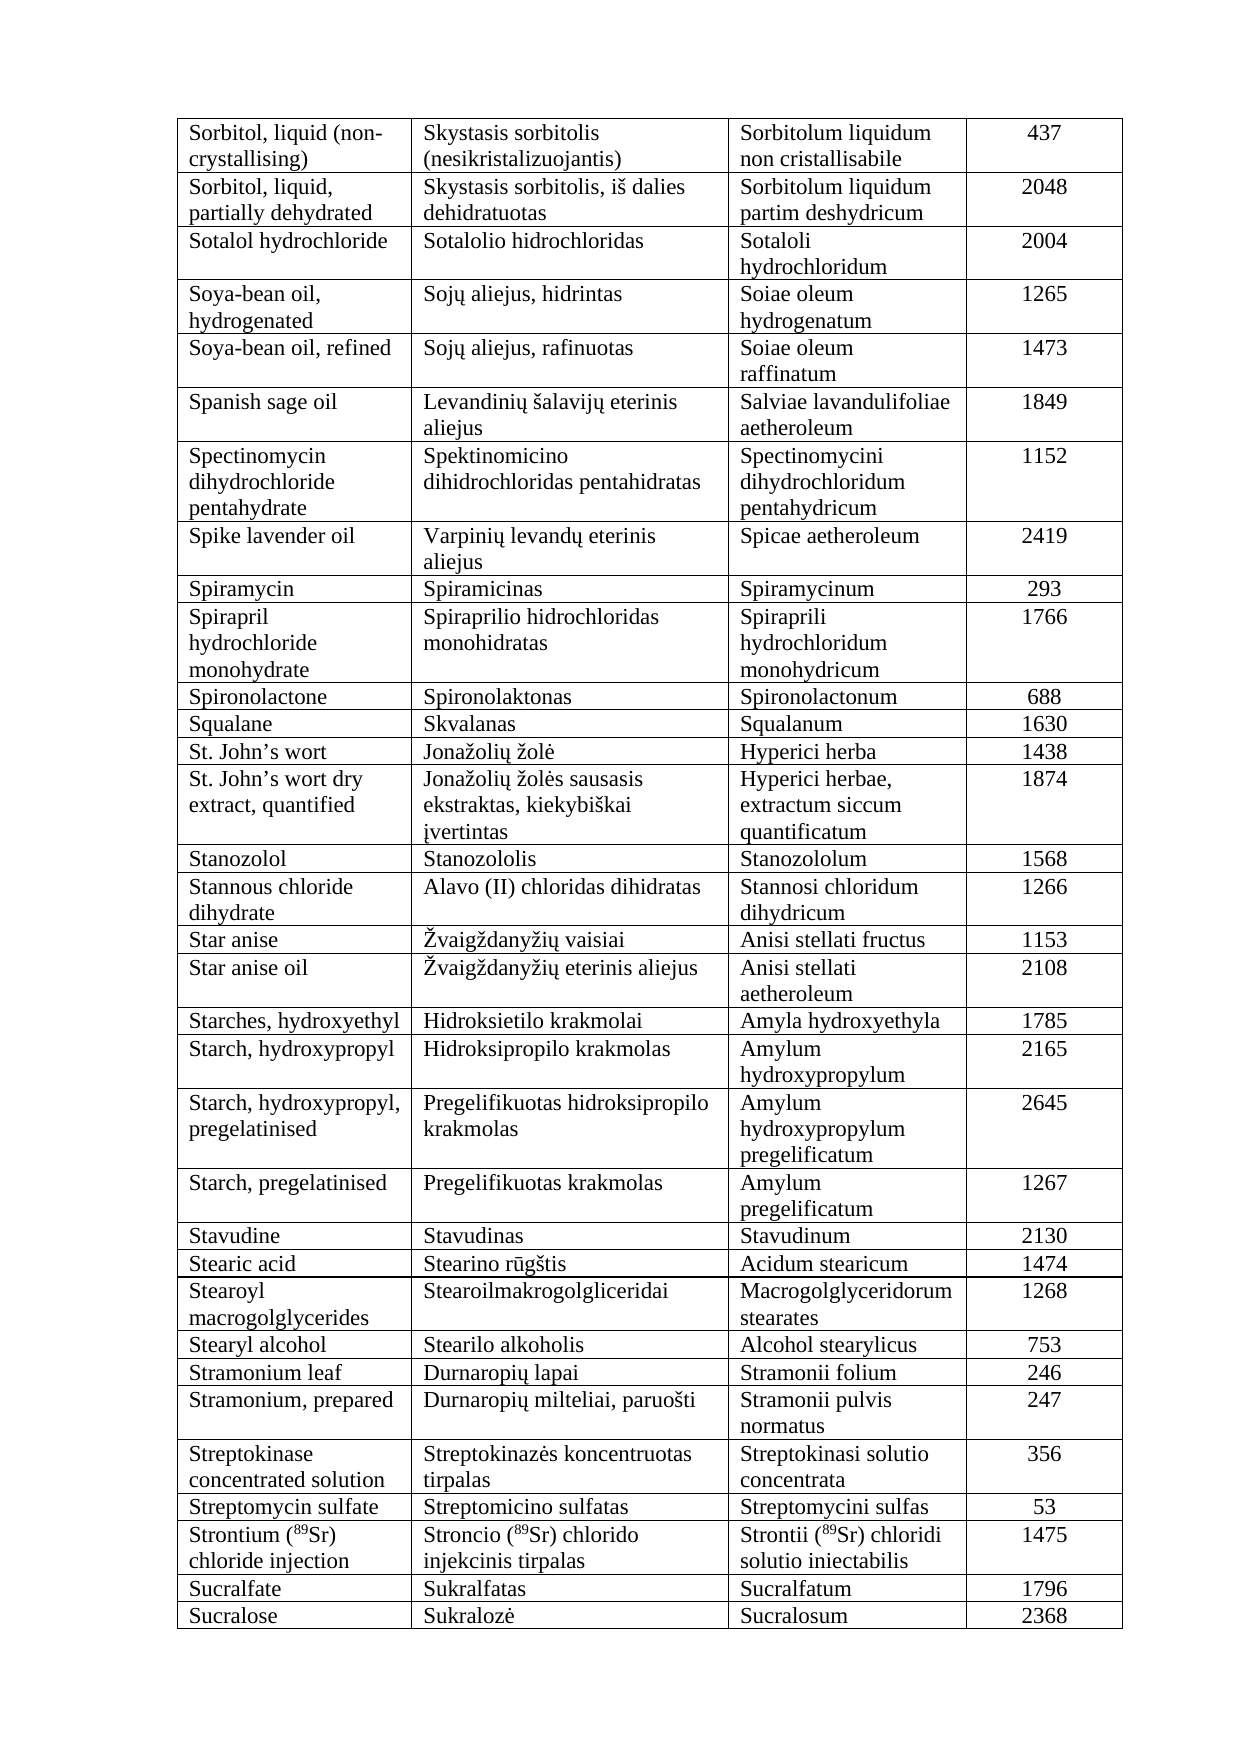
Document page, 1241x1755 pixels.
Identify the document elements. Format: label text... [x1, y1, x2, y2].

table_cell Sucralfatum [729, 1575, 966, 1601]
table_cell Stroncio (89Sr) chlorido injekcinis tirpalas [412, 1521, 728, 1573]
table_cell Hyperici herba [729, 738, 966, 764]
table_cell Stearoyl macrogolglycerides [178, 1278, 411, 1330]
table_cell Skystasis sorbitolis, iš dalies dehidratuotas [412, 173, 728, 226]
table_cell Strontii (89Sr) chloridi solutio iniectabilis [729, 1521, 966, 1573]
table_cell Sotalol hydrochloride [178, 227, 411, 279]
table_cell Stearoilmakrogolgliceridai [412, 1278, 728, 1330]
table_cell Amyla hydroxyethyla [729, 1008, 966, 1034]
table_cell Spirapril hydrochloride monohydrate [178, 603, 411, 682]
table_cell Sucralose [178, 1602, 411, 1628]
table_cell Starch, hydroxypropyl, pregelatinised [178, 1089, 411, 1168]
table_cell 1630 [967, 710, 1122, 737]
table_cell Durnaropių milteliai, paruošti [412, 1386, 728, 1439]
table_cell 688 [967, 683, 1122, 709]
table_cell Soiae oleum hydrogenatum [729, 280, 966, 333]
table_cell Stannous chloride dihydrate [178, 873, 411, 925]
table_cell Macrogolglyceridorum stearates [729, 1278, 966, 1330]
table_cell Stearic acid [178, 1250, 411, 1276]
table_cell Spektinomicino dihidrochloridas pentahidratas [412, 442, 728, 521]
table_cell 356 [967, 1440, 1122, 1492]
table_cell Durnaropių lapai [412, 1359, 728, 1385]
table_cell Stearino rūgštis [412, 1250, 728, 1276]
table_cell 1153 [967, 926, 1122, 953]
table_cell 1267 [967, 1169, 1122, 1222]
table_cell Stramonii folium [729, 1359, 966, 1385]
table_cell Levandinių šalavijų eterinis aliejus [412, 388, 728, 441]
table_cell Streptokinasi solutio concentrata [729, 1440, 966, 1492]
table_cell Star anise [178, 926, 411, 953]
table_cell Streptomycin sulfate [178, 1494, 411, 1520]
table_cell Hidroksietilo krakmolai [412, 1008, 728, 1034]
table_cell Stavudinum [729, 1223, 966, 1249]
table_cell Stanozolol [178, 845, 411, 872]
table_cell Sorbitol, liquid (non-crystallising) [178, 119, 411, 172]
table_cell Spanish sage oil [178, 388, 411, 441]
table_cell 246 [967, 1359, 1122, 1385]
table_cell Amylum hydroxypropylum pregelificatum [729, 1089, 966, 1168]
table_cell Stramonii pulvis normatus [729, 1386, 966, 1439]
table_cell Sojų aliejus, hidrintas [412, 280, 728, 333]
table_cell Spicae aetheroleum [729, 522, 966, 574]
table_cell Stramonium, prepared [178, 1386, 411, 1439]
table_cell Alcohol stearylicus [729, 1331, 966, 1357]
table_cell Sukralfatas [412, 1575, 728, 1601]
table_cell Sorbitolum liquidum partim deshydricum [729, 173, 966, 226]
table_cell 1874 [967, 765, 1122, 844]
table_cell Pregelifikuotas krakmolas [412, 1169, 728, 1222]
table_cell 2419 [967, 522, 1122, 574]
table_cell Star anise oil [178, 954, 411, 1007]
table_cell Amylum hydroxypropylum [729, 1035, 966, 1088]
table_cell Starches, hydroxyethyl [178, 1008, 411, 1034]
table_cell Starch, pregelatinised [178, 1169, 411, 1222]
table_cell Spironolactonum [729, 683, 966, 709]
table_cell Acidum stearicum [729, 1250, 966, 1276]
table_cell 1475 [967, 1521, 1122, 1573]
table_cell 2368 [967, 1602, 1122, 1628]
table_cell Stanozololis [412, 845, 728, 872]
table_cell Žvaigždanyžių eterinis aliejus [412, 954, 728, 1007]
table_cell 1438 [967, 738, 1122, 764]
table_cell Soiae oleum raffinatum [729, 334, 966, 387]
table_cell Spiraprili hydrochloridum monohydricum [729, 603, 966, 682]
table_cell 1268 [967, 1278, 1122, 1330]
table_cell Spectinomycini dihydrochloridum pentahydricum [729, 442, 966, 521]
table_cell Hyperici herbae, extractum siccum quantificatum [729, 765, 966, 844]
table_cell Stramonium leaf [178, 1359, 411, 1385]
table_cell Žvaigždanyžių vaisiai [412, 926, 728, 953]
table_cell Stanozololum [729, 845, 966, 872]
table_cell Stavudinas [412, 1223, 728, 1249]
table_cell Jonažolių žolės sausasis ekstraktas, kiekybiškai įvertintas [412, 765, 728, 844]
table_cell Sotalolio hidrochloridas [412, 227, 728, 279]
table_cell Sorbitolum liquidum non cristallisabile [729, 119, 966, 172]
table_cell Anisi stellati fructus [729, 926, 966, 953]
table_cell Alavo (II) chloridas dihidratas [412, 873, 728, 925]
table_cell Sojų aliejus, rafinuotas [412, 334, 728, 387]
table_cell Streptomicino sulfatas [412, 1494, 728, 1520]
table_cell Streptokinase concentrated solution [178, 1440, 411, 1492]
table_cell Amylum pregelificatum [729, 1169, 966, 1222]
table_cell Spectinomycin dihydrochloride pentahydrate [178, 442, 411, 521]
table_cell Streptokinazės koncentruotas tirpalas [412, 1440, 728, 1492]
table_cell 2130 [967, 1223, 1122, 1249]
table_cell 1152 [967, 442, 1122, 521]
table_cell Skystasis sorbitolis (nesikristalizuojantis) [412, 119, 728, 172]
table_cell Spiramicinas [412, 576, 728, 602]
table_cell Jonažolių žolė [412, 738, 728, 764]
table_cell Soya-bean oil, hydrogenated [178, 280, 411, 333]
table_cell 1474 [967, 1250, 1122, 1276]
table_cell 753 [967, 1331, 1122, 1357]
table_cell Starch, hydroxypropyl [178, 1035, 411, 1088]
table_cell Stearyl alcohol [178, 1331, 411, 1357]
table_cell Spiramycinum [729, 576, 966, 602]
table_cell 2004 [967, 227, 1122, 279]
table_cell Squalane [178, 710, 411, 737]
table_cell 2645 [967, 1089, 1122, 1168]
table_cell Sucralosum [729, 1602, 966, 1628]
table_cell Skvalanas [412, 710, 728, 737]
table_cell Salviae lavandulifoliae aetheroleum [729, 388, 966, 441]
table_cell Varpinių levandų eterinis aliejus [412, 522, 728, 574]
table_cell Sukralozė [412, 1602, 728, 1628]
table_cell Stavudine [178, 1223, 411, 1249]
table_cell 437 [967, 119, 1122, 172]
table_cell Stearilo alkoholis [412, 1331, 728, 1357]
table_cell 293 [967, 576, 1122, 602]
table_cell St. John’s wort dry extract, quantified [178, 765, 411, 844]
table_cell Sucralfate [178, 1575, 411, 1601]
table_cell 1766 [967, 603, 1122, 682]
table_cell 1265 [967, 280, 1122, 333]
table_cell Soya-bean oil, refined [178, 334, 411, 387]
table_cell Stannosi chloridum dihydricum [729, 873, 966, 925]
table_cell 2165 [967, 1035, 1122, 1088]
table_cell 2108 [967, 954, 1122, 1007]
table_cell 1266 [967, 873, 1122, 925]
table_cell 1785 [967, 1008, 1122, 1034]
table_cell 1473 [967, 334, 1122, 387]
table_cell Hidroksipropilo krakmolas [412, 1035, 728, 1088]
table_cell Sotaloli hydrochloridum [729, 227, 966, 279]
table_cell 1568 [967, 845, 1122, 872]
table_cell 2048 [967, 173, 1122, 226]
table_cell Spiraprilio hidrochloridas monohidratas [412, 603, 728, 682]
table_cell Spiramycin [178, 576, 411, 602]
table_cell Anisi stellati aetheroleum [729, 954, 966, 1007]
table_cell Pregelifikuotas hidroksipropilo krakmolas [412, 1089, 728, 1168]
table_cell 1849 [967, 388, 1122, 441]
table_cell Sorbitol, liquid, partially dehydrated [178, 173, 411, 226]
table_cell Strontium (89Sr) chloride injection [178, 1521, 411, 1573]
table_cell 53 [967, 1494, 1122, 1520]
table_cell Squalanum [729, 710, 966, 737]
table_cell 1796 [967, 1575, 1122, 1601]
table_cell Spironolactone [178, 683, 411, 709]
table_cell Spike lavender oil [178, 522, 411, 574]
table_cell Streptomycini sulfas [729, 1494, 966, 1520]
table_cell St. John’s wort [178, 738, 411, 764]
table_cell 247 [967, 1386, 1122, 1439]
table_cell Spironolaktonas [412, 683, 728, 709]
